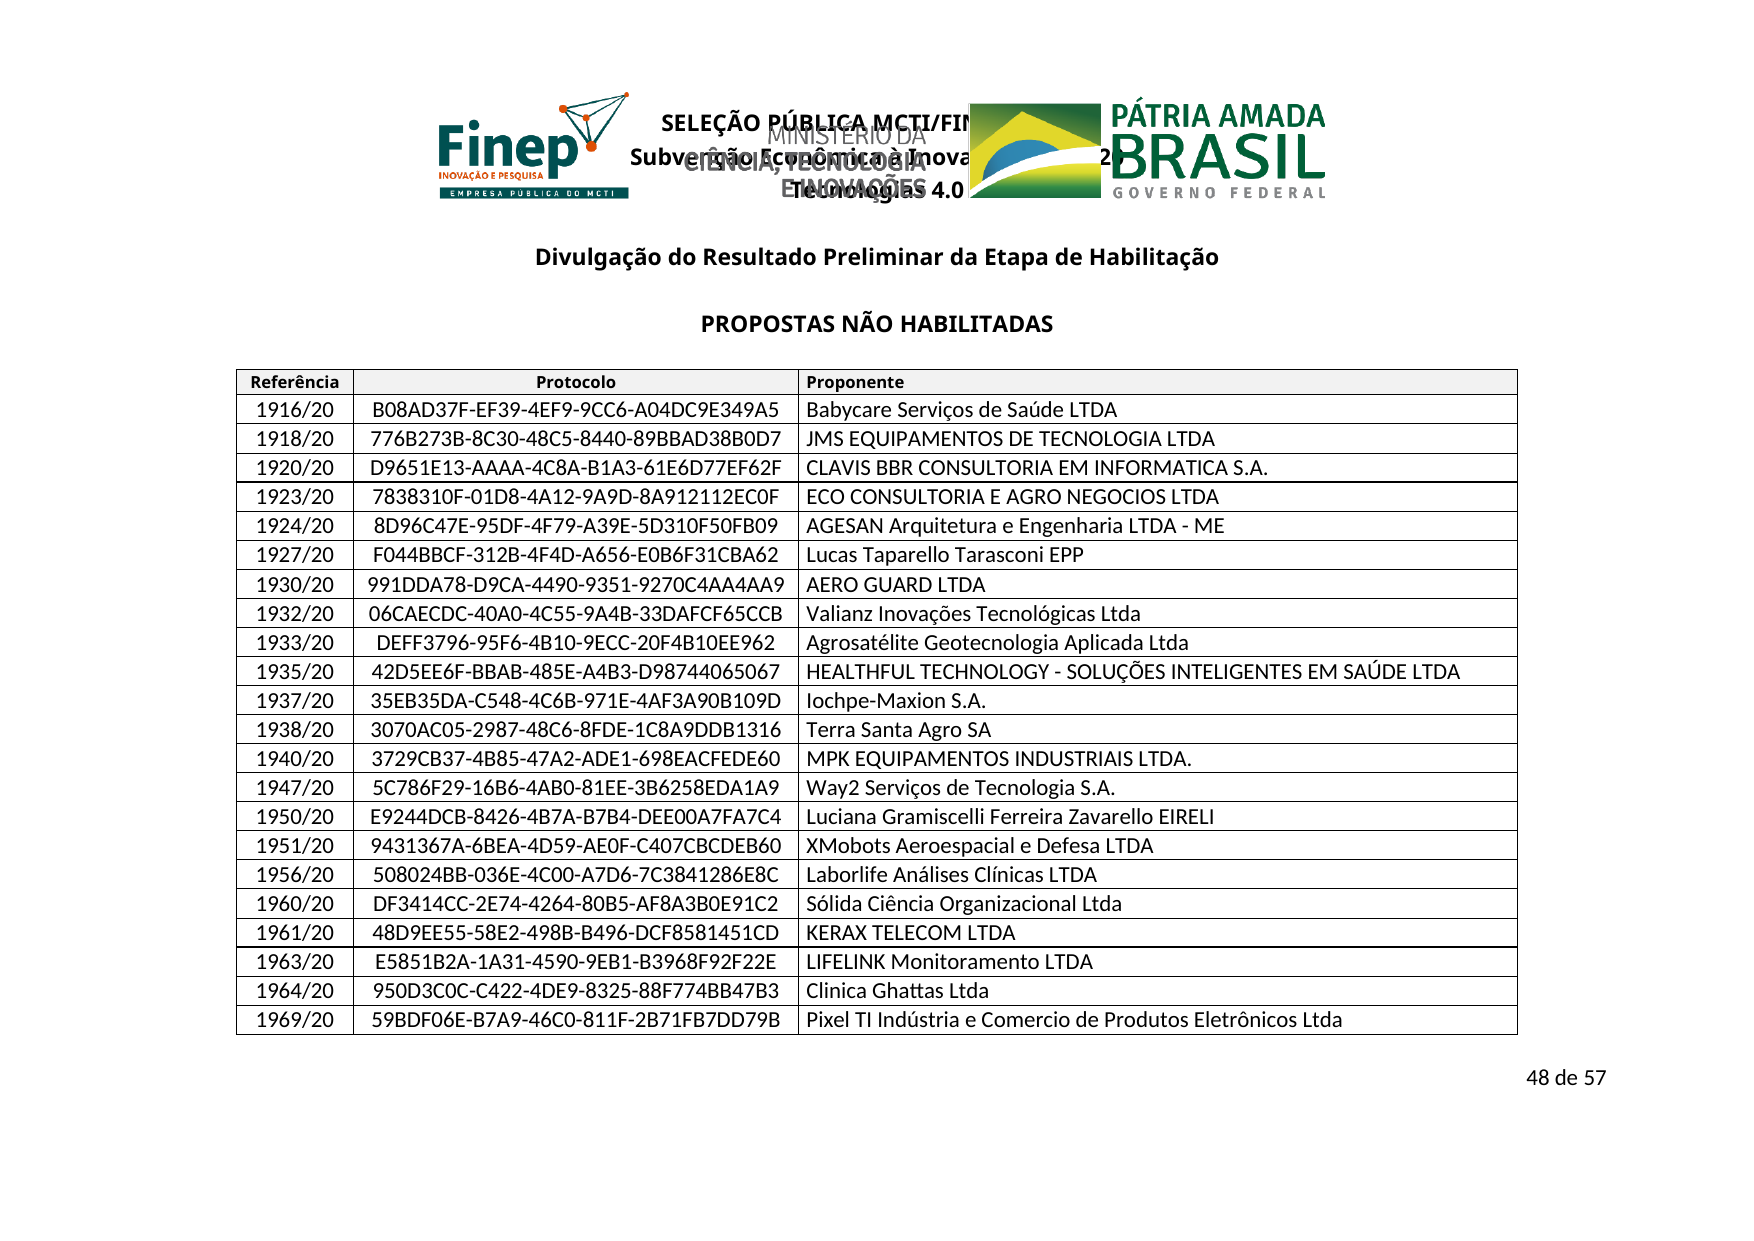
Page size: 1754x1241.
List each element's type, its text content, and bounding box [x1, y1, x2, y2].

table_cell 5C786F29-16B6-4AB0-81EE-3B6258EDA1A9 [354, 773, 798, 801]
table_cell AERO GUARD LTDA [799, 570, 1517, 598]
table_cell LIFELINK Monitoramento LTDA [799, 948, 1517, 976]
table_cell 1961/20 [237, 919, 353, 946]
table_cell 59BDF06E-B7A9-46C0-811F-2B71FB7DD79B [354, 1006, 798, 1034]
table_cell 1969/20 [237, 1006, 353, 1034]
table_cell Luciana Gramiscelli Ferreira Zavarello EIRELI [799, 802, 1517, 830]
table_cell 776B273B-8C30-48C5-8440-89BBAD38B0D7 [354, 424, 798, 452]
table_cell ECO CONSULTORIA E AGRO NEGOCIOS LTDA [799, 483, 1517, 511]
table_cell 1916/20 [237, 395, 353, 423]
table_header Protocolo [354, 370, 798, 394]
table_cell 06CAECDC-40A0-4C55-9A4B-33DAFCF65CCB [354, 599, 798, 627]
table_cell F044BBCF-312B-4F4D-A656-E0B6F31CBA62 [354, 541, 798, 569]
table_cell 1918/20 [237, 424, 353, 452]
table_cell Iochpe-Maxion S.A. [799, 686, 1517, 714]
table_cell 3729CB37-4B85-47A2-ADE1-698EACFEDE60 [354, 744, 798, 772]
table_cell AGESAN Arquitetura e Engenharia LTDA - ME [799, 512, 1517, 539]
table_cell 1964/20 [237, 977, 353, 1004]
table_cell 1960/20 [237, 889, 353, 917]
table_cell 1938/20 [237, 715, 353, 743]
table_cell 1940/20 [237, 744, 353, 772]
table_cell E9244DCB-8426-4B7A-B7B4-DEE00A7FA7C4 [354, 802, 798, 830]
table_cell 1947/20 [237, 773, 353, 801]
table_cell MPK EQUIPAMENTOS INDUSTRIAIS LTDA. [799, 744, 1517, 772]
table_cell 1935/20 [237, 657, 353, 685]
table_cell 1951/20 [237, 831, 353, 859]
table_cell 48D9EE55-58E2-498B-B496-DCF8581451CD [354, 919, 798, 946]
table_cell 42D5EE6F-BBAB-485E-A4B3-D98744065067 [354, 657, 798, 685]
table_cell 1963/20 [237, 948, 353, 976]
table_cell Pixel TI Indústria e Comercio de Produtos Eletrônicos Ltda [799, 1006, 1517, 1034]
table_cell 1932/20 [237, 599, 353, 627]
table_cell DEFF3796-95F6-4B10-9ECC-20F4B10EE962 [354, 628, 798, 656]
table_cell 1930/20 [237, 570, 353, 598]
table_cell 1956/20 [237, 860, 353, 888]
table_cell Laborlife Análises Clínicas LTDA [799, 860, 1517, 888]
table_header Proponente [799, 370, 1517, 394]
table_cell XMobots Aeroespacial e Defesa LTDA [799, 831, 1517, 859]
table_cell 1924/20 [237, 512, 353, 539]
table_cell 1920/20 [237, 454, 353, 481]
table_cell 7838310F-01D8-4A12-9A9D-8A912112EC0F [354, 483, 798, 511]
table_header Referência [237, 370, 353, 394]
table_cell Lucas Taparello Tarasconi EPP [799, 541, 1517, 569]
table_cell 1933/20 [237, 628, 353, 656]
table_cell KERAX TELECOM LTDA [799, 919, 1517, 946]
table_cell CLAVIS BBR CONSULTORIA EM INFORMATICA S.A. [799, 454, 1517, 481]
table_cell Terra Santa Agro SA [799, 715, 1517, 743]
table_cell E5851B2A-1A31-4590-9EB1-B3968F92F22E [354, 948, 798, 976]
table_cell Clinica Ghattas Ltda [799, 977, 1517, 1004]
table_cell Way2 Serviços de Tecnologia S.A. [799, 773, 1517, 801]
table_cell 1927/20 [237, 541, 353, 569]
table_cell 9431367A-6BEA-4D59-AE0F-C407CBCDEB60 [354, 831, 798, 859]
table_cell 3070AC05-2987-48C6-8FDE-1C8A9DDB1316 [354, 715, 798, 743]
table_cell DF3414CC-2E74-4264-80B5-AF8A3B0E91C2 [354, 889, 798, 917]
table_cell 1950/20 [237, 802, 353, 830]
table_cell 950D3C0C-C422-4DE9-8325-88F774BB47B3 [354, 977, 798, 1004]
table_cell Valianz Inovações Tecnológicas Ltda [799, 599, 1517, 627]
table_cell JMS EQUIPAMENTOS DE TECNOLOGIA LTDA [799, 424, 1517, 452]
table_cell HEALTHFUL TECHNOLOGY - SOLUÇÕES INTELIGENTES EM SAÚDE LTDA [799, 657, 1517, 685]
table_cell 508024BB-036E-4C00-A7D6-7C3841286E8C [354, 860, 798, 888]
table_cell B08AD37F-EF39-4EF9-9CC6-A04DC9E349A5 [354, 395, 798, 423]
table_cell Sólida Ciência Organizacional Ltda [799, 889, 1517, 917]
table_cell Babycare Serviços de Saúde LTDA [799, 395, 1517, 423]
table_cell 1937/20 [237, 686, 353, 714]
table_cell Agrosatélite Geotecnologia Aplicada Ltda [799, 628, 1517, 656]
table_cell D9651E13-AAAA-4C8A-B1A3-61E6D77EF62F [354, 454, 798, 481]
table_cell 8D96C47E-95DF-4F79-A39E-5D310F50FB09 [354, 512, 798, 539]
table_cell 35EB35DA-C548-4C6B-971E-4AF3A90B109D [354, 686, 798, 714]
table_cell 1923/20 [237, 483, 353, 511]
table_cell 991DDA78-D9CA-4490-9351-9270C4AA4AA9 [354, 570, 798, 598]
